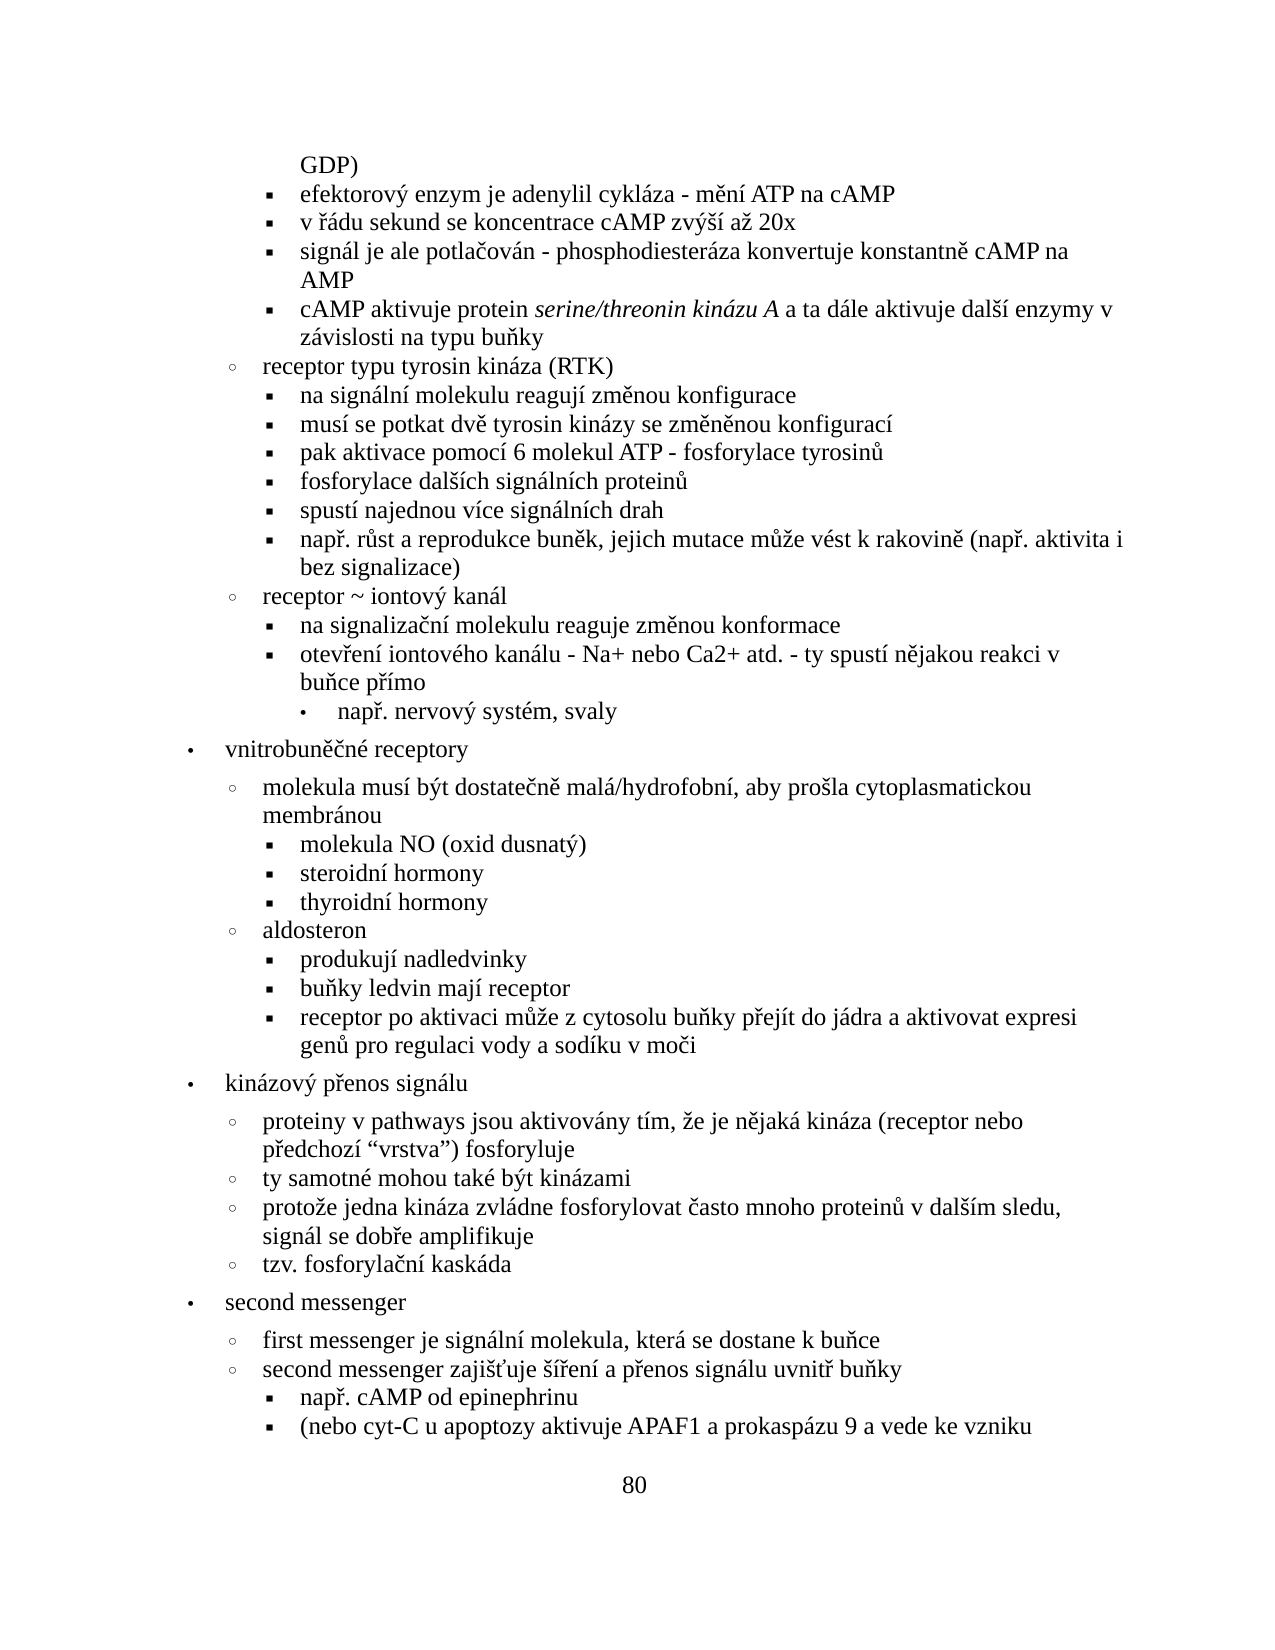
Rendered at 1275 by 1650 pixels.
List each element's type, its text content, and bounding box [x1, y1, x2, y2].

list vnitrobuněčné receptory [187, 734, 1125, 763]
list signál je ale potlačován - phosphodiesteráza konvertuje konstantně cAMP na AMP [262, 236, 1125, 294]
list pak aktivace pomocí 6 molekul ATP - fosforylace tyrosinů [262, 437, 1125, 466]
list ty samotné mohou také být kinázami [225, 1163, 1125, 1192]
list spustí najednou více signálních drah [262, 495, 1125, 524]
list aldosteron [225, 915, 1125, 944]
list GDP) [262, 150, 1125, 179]
list second messenger zajišťuje šíření a přenos signálu uvnitř buňky [225, 1354, 1125, 1382]
list produkují nadledvinky [262, 944, 1125, 973]
list např. růst a reprodukce buněk, jejich mutace může vést k rakovině (např. aktivita i bez signalizace) [262, 524, 1125, 581]
list otevření iontového kanálu - Na+ nebo Ca2+ atd. - ty spustí nějakou reakci v buňce přímo [262, 639, 1125, 696]
list např. nervový systém, svaly [300, 696, 1125, 725]
list fosforylace dalších signálních proteinů [262, 466, 1125, 495]
list na signalizační molekulu reaguje změnou konformace [262, 610, 1125, 639]
list second messenger [187, 1287, 1125, 1316]
list molekula NO (oxid dusnatý) [262, 829, 1125, 858]
list receptor ~ iontový kanál [225, 581, 1125, 610]
list (nebo cyt-C u apoptozy aktivuje APAF1 a prokaspázu 9 a vede ke vzniku [262, 1411, 1125, 1440]
list v řádu sekund se koncentrace cAMP zvýší až 20x [262, 207, 1125, 236]
list protože jedna kináza zvládne fosforylovat často mnoho proteinů v dalším sledu, signál se dobře amplifikuje [225, 1192, 1125, 1249]
list proteiny v pathways jsou aktivovány tím, že je nějaká kináza (receptor nebo předchozí “vrstva”) fosforyluje [225, 1106, 1125, 1163]
list first messenger je signální molekula, která se dostane k buňce [225, 1325, 1125, 1354]
list např. cAMP od epinephrinu [262, 1382, 1125, 1411]
list steroidní hormony [262, 858, 1125, 887]
list kinázový přenos signálu [187, 1068, 1125, 1097]
list efektorový enzym je adenylil cykláza - mění ATP na cAMP [262, 179, 1125, 207]
list receptor po aktivaci může z cytosolu buňky přejít do jádra a aktivovat expresi genů pro regulaci vody a sodíku v moči [262, 1002, 1125, 1059]
list buňky ledvin mají receptor [262, 973, 1125, 1002]
list receptor typu tyrosin kináza (RTK) [225, 351, 1125, 380]
list molekula musí být dostatečně malá/hydrofobní, aby prošla cytoplasmatickou membránou [225, 772, 1125, 829]
list musí se potkat dvě tyrosin kinázy se změněnou konfigurací [262, 409, 1125, 437]
list tzv. fosforylační kaskáda [225, 1249, 1125, 1278]
list thyroidní hormony [262, 887, 1125, 915]
list cAMP aktivuje protein serine/threonin kinázu A a ta dále aktivuje další enzymy v závislosti na typu buňky [262, 294, 1125, 351]
list na signální molekulu reagují změnou konfigurace [262, 380, 1125, 409]
